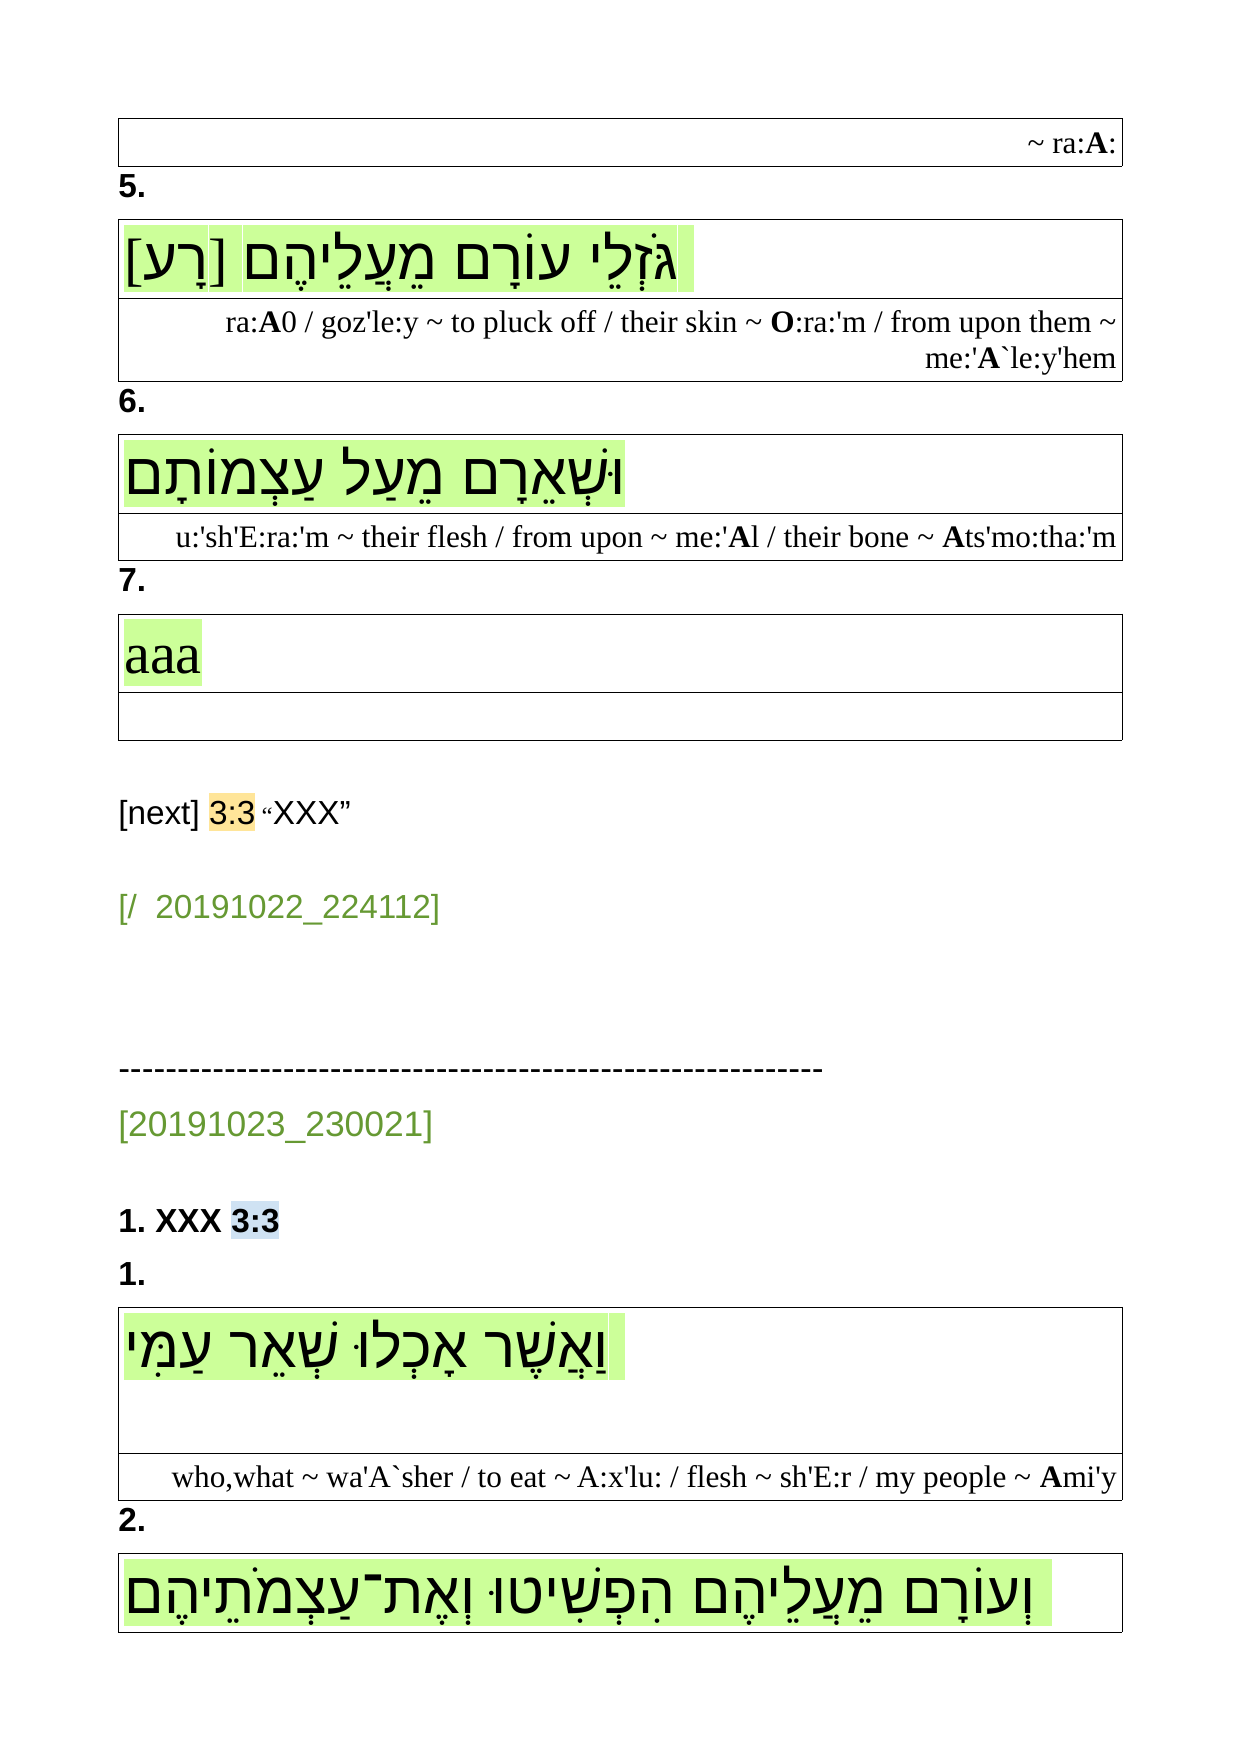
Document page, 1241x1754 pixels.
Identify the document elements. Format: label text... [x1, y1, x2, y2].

table_header [רָע] גֹּזְלֵי עוֹרָם מֵעֲלֵיהֶם [119, 220, 1122, 298]
table_cell ~ ra:A: [119, 119, 1122, 166]
text [20191023_230021] [118, 1103, 1122, 1144]
text 6. [118, 382, 1122, 419]
text 2. [118, 1501, 1122, 1539]
table_header וַאֲשֶׁר אָכְלוּ שְׁאֵר עַמִּי [119, 1308, 1122, 1453]
text 7. [118, 561, 1122, 599]
table_header aaa [119, 615, 1122, 692]
text [/ 20191022_224112] [118, 887, 1122, 925]
text 1. [118, 1254, 1122, 1292]
text [next] 3:3 “XXX” [118, 793, 1122, 831]
text 1. XXX 3:3 [118, 1201, 1122, 1239]
table_cell who,what ~ wa'A`sher / to eat ~ A:x'lu: / flesh ~ sh'E:r / my people ~ Ami'y [119, 1454, 1122, 1500]
table_header וּשְׁאֵרָם מֵעַל עַצְמוֹתָם [119, 435, 1122, 513]
table_cell [119, 693, 1122, 739]
table_cell u:'sh'E:ra:'m ~ their flesh / from upon ~ me:'Al / their bone ~ Ats'mo:tha:'m [119, 514, 1122, 560]
table_header וְעוֹרָם מֵעֲלֵיהֶם הִפְשִׁיטוּ וְאֶת־עַצְמֹתֵיהֶם [119, 1554, 1122, 1632]
text 5. [118, 167, 1122, 204]
table_cell ra:A0 / goz'le:y ~ to pluck off / their skin ~ O:ra:'m / from upon them ~ me:'A`le:y'hem [119, 299, 1122, 381]
text ------------------------------------------------------------ [118, 1047, 1122, 1088]
